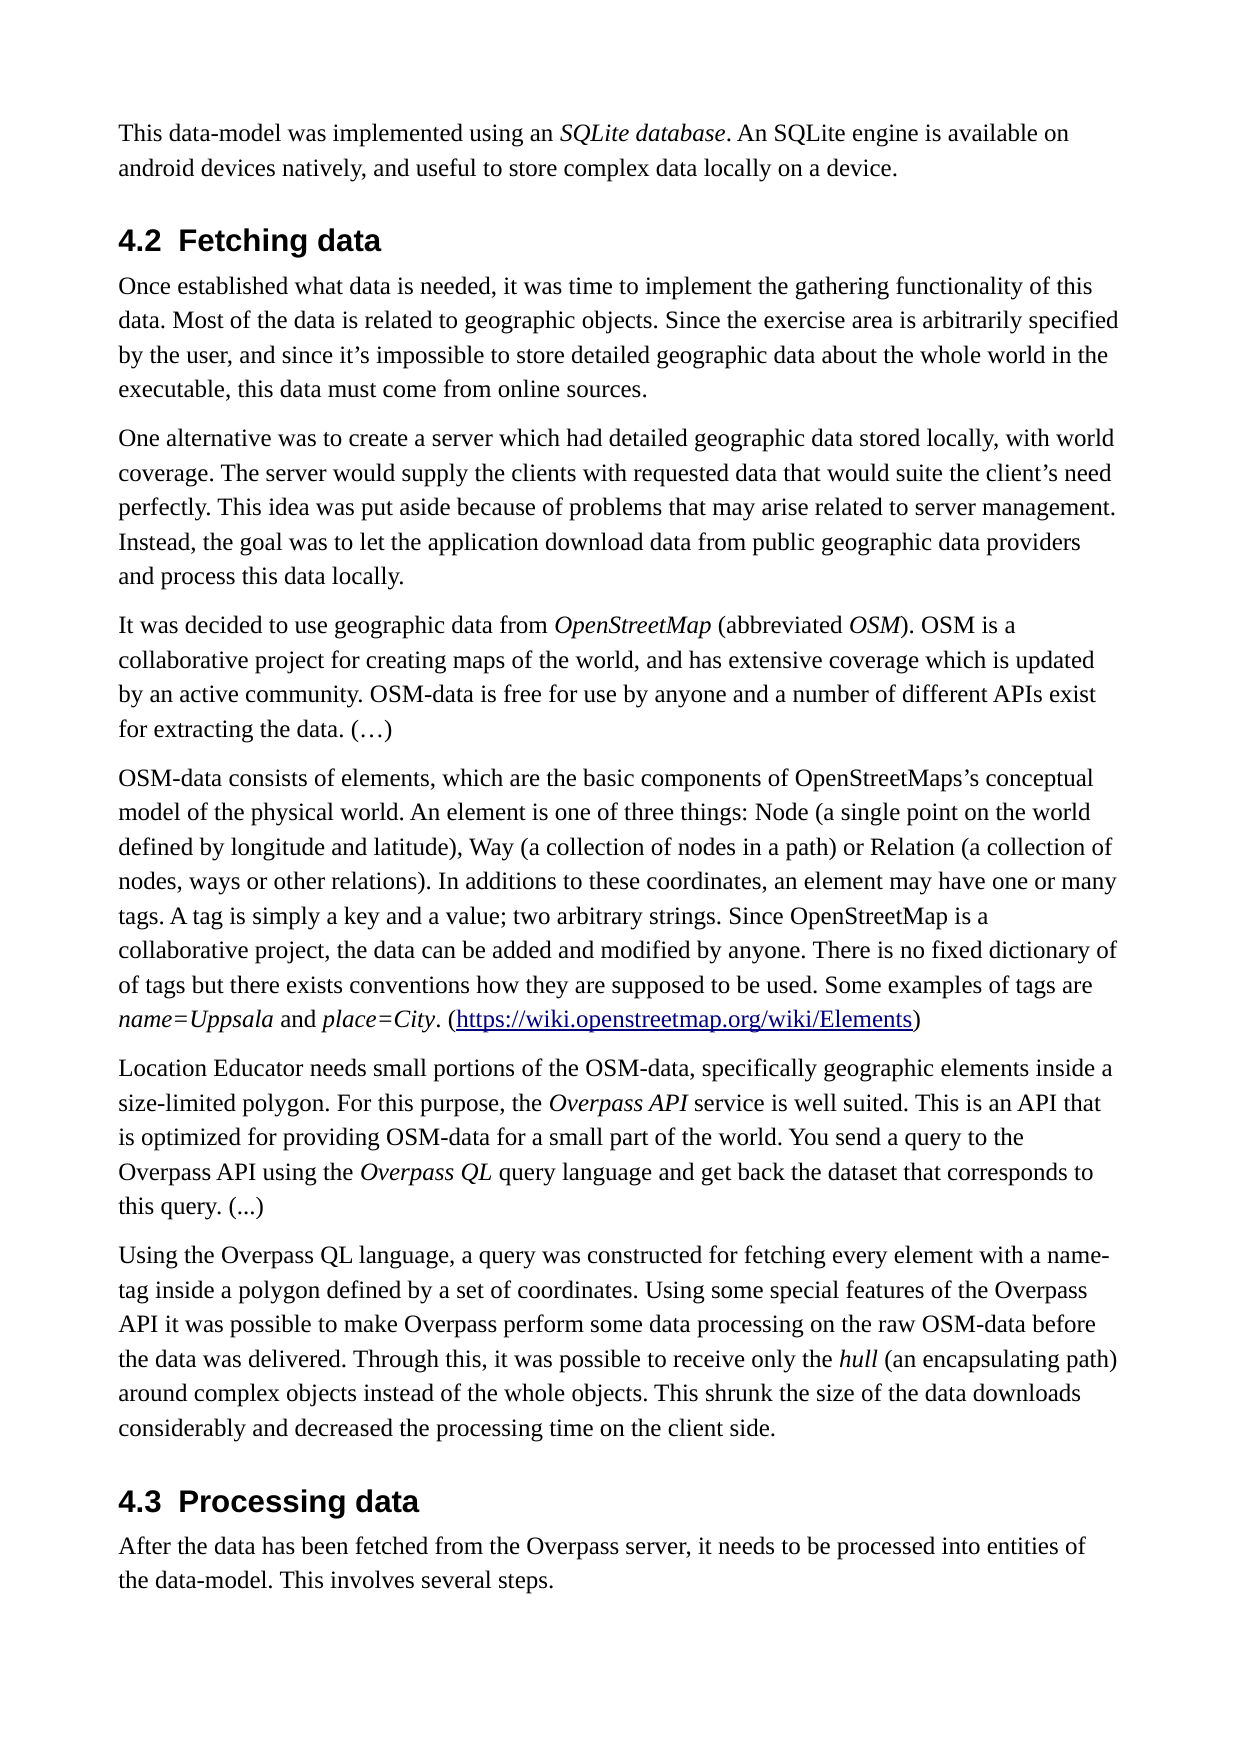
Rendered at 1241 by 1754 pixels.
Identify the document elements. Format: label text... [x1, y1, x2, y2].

text After the data has been fetched from the Overpass server, it needs to be processed into entities of the data-model. This involves several steps. [118, 1531, 1122, 1594]
text This data-model was implemented using an SQLite database. An SQLite engine is available on android devices natively, and useful to store complex data locally on a device. [118, 118, 1122, 181]
subtitle Processing data [118, 1483, 1122, 1518]
subtitle Fetching data [118, 222, 1122, 258]
text It was decided to use geographic data from OpenStreetMap (abbreviated OSM). OSM is a collaborative project for creating maps of the world, and has extensive coverage which is updated by an active community. OSM-data is free for use by anyone and a number of different APIs exist for extracting the data. (…) [118, 610, 1122, 743]
text Once established what data is needed, it was time to implement the gathering functionality of this data. Most of the data is related to geographic objects. Since the exercise area is arbitrarily specified by the user, and since it’s impossible to store detailed geographic data about the whole world in the executable, this data must come from online sources. [118, 271, 1122, 403]
text OSM-data consists of elements, which are the basic components of OpenStreetMaps’s conceptual model of the physical world. An element is one of three things: Node (a single point on the world defined by longitude and latitude), Way (a collection of nodes in a path) or Relation (a collection of nodes, ways or other relations). In additions to these coordinates, an element may have one or many tags. A tag is simply a key and a value; two arbitrary strings. Since OpenStreetMap is a collaborative project, the data can be added and modified by anyone. There is no fixed dictionary of of tags but there exists conventions how they are supposed to be used. Some examples of tags are name=Uppsala and place=City. (https://wiki.openstreetmap.org/wiki/Elements) [118, 763, 1122, 1033]
text Using the Overpass QL language, a query was constructed for fetching every element with a name-tag inside a polygon defined by a set of coordinates. Using some special features of the Overpass API it was possible to make Overpass perform some data processing on the raw OSM-data before the data was delivered. Through this, it was possible to receive only the hull (an encapsulating path) around complex objects instead of the whole objects. This shrunk the size of the data downloads considerably and decreased the processing time on the client side. [118, 1240, 1122, 1441]
text Location Educator needs small portions of the OSM-data, specifically geographic elements inside a size-limited polygon. For this purpose, the Overpass API service is well suited. This is an API that is optimized for providing OSM-data for a small part of the world. You send a query to the Overpass API using the Overpass QL query language and get back the dataset that corresponds to this query. (...) [118, 1053, 1122, 1220]
text One alternative was to create a server which had detailed geographic data stored locally, with world coverage. The server would supply the clients with requested data that would suite the client’s need perfectly. This idea was put aside because of problems that may arise related to server management. Instead, the goal was to let the application download data from public geographic data providers and process this data locally. [118, 423, 1122, 590]
